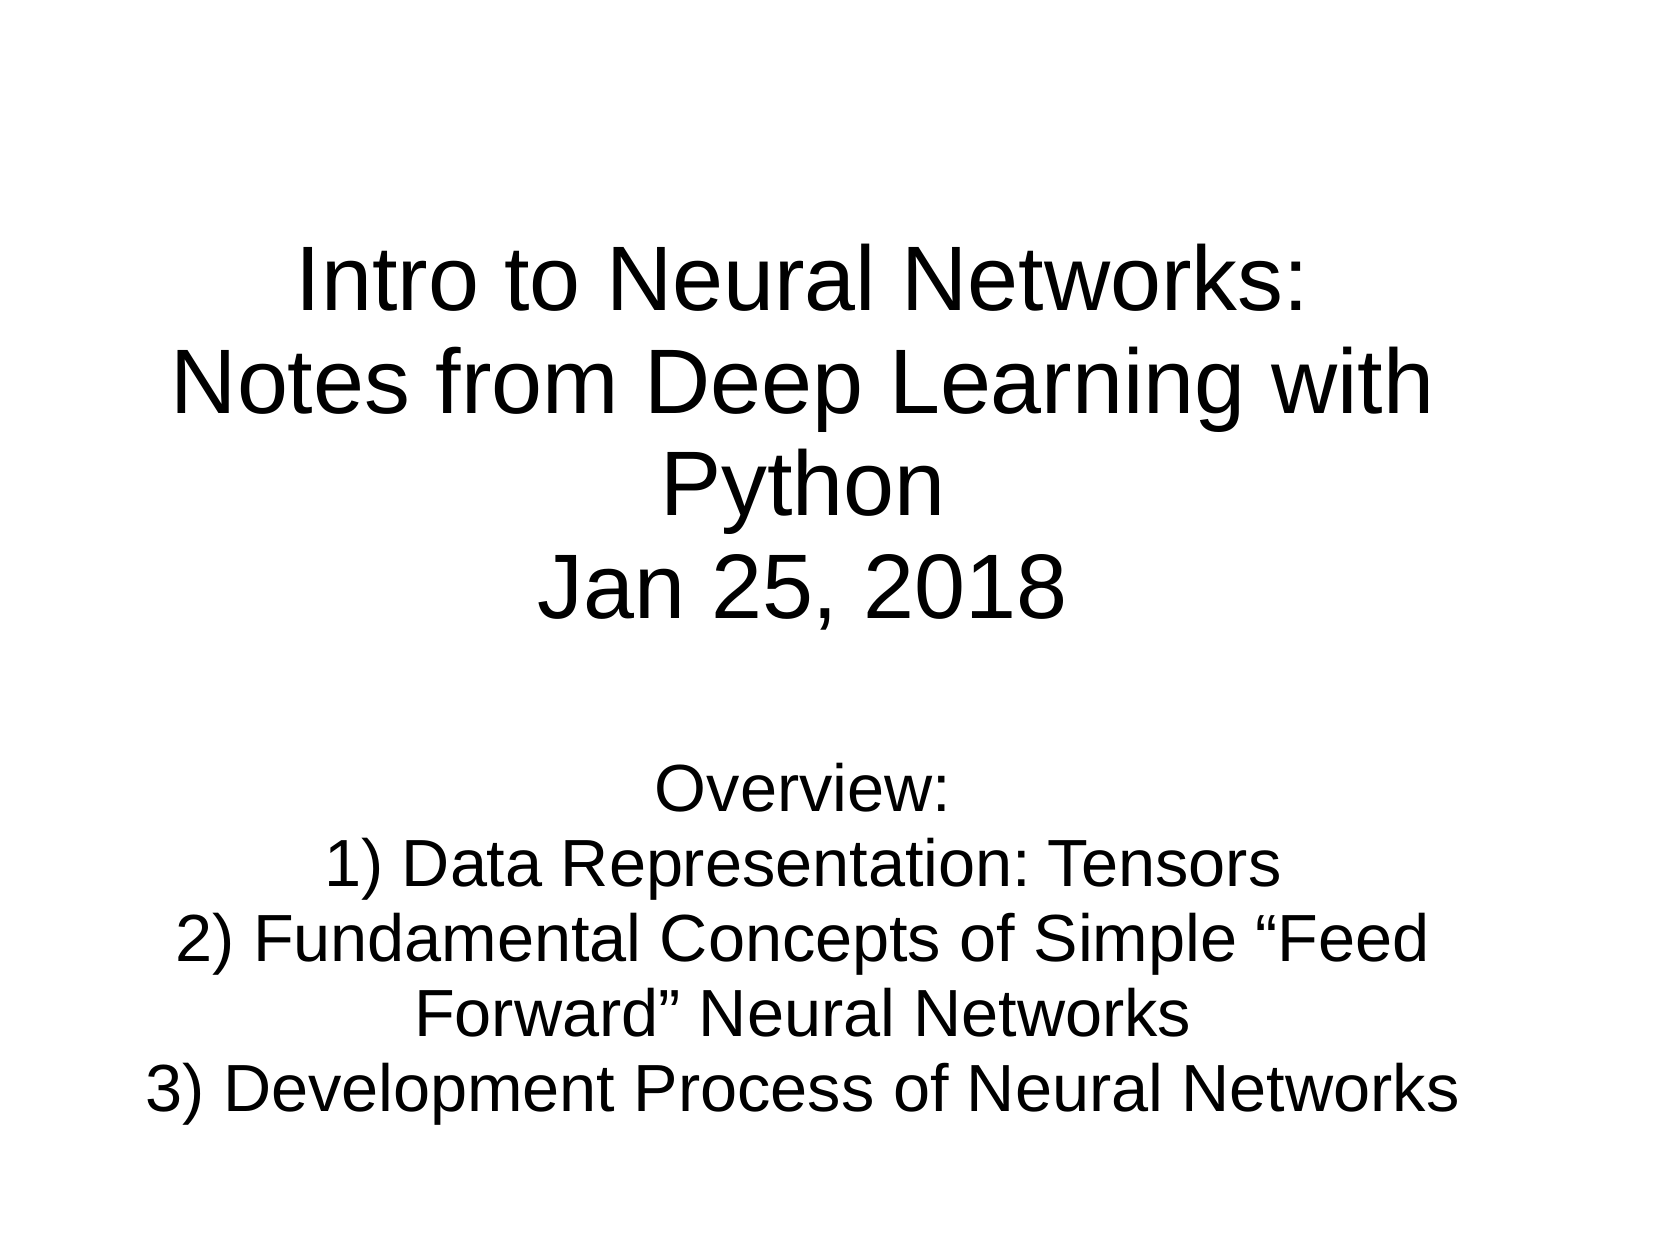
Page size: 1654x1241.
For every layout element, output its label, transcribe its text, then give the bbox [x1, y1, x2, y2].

subtitle Overview: 1) Data Representation: Tensors 2) Fundamental Concepts of Simple “Feed Forward” Neural Networks 3) Development Process of Neural Networks [59, 578, 1548, 1241]
title Intro to Neural Networks: Notes from Deep Learning with Python Jan 25, 2018 [59, 227, 1548, 578]
